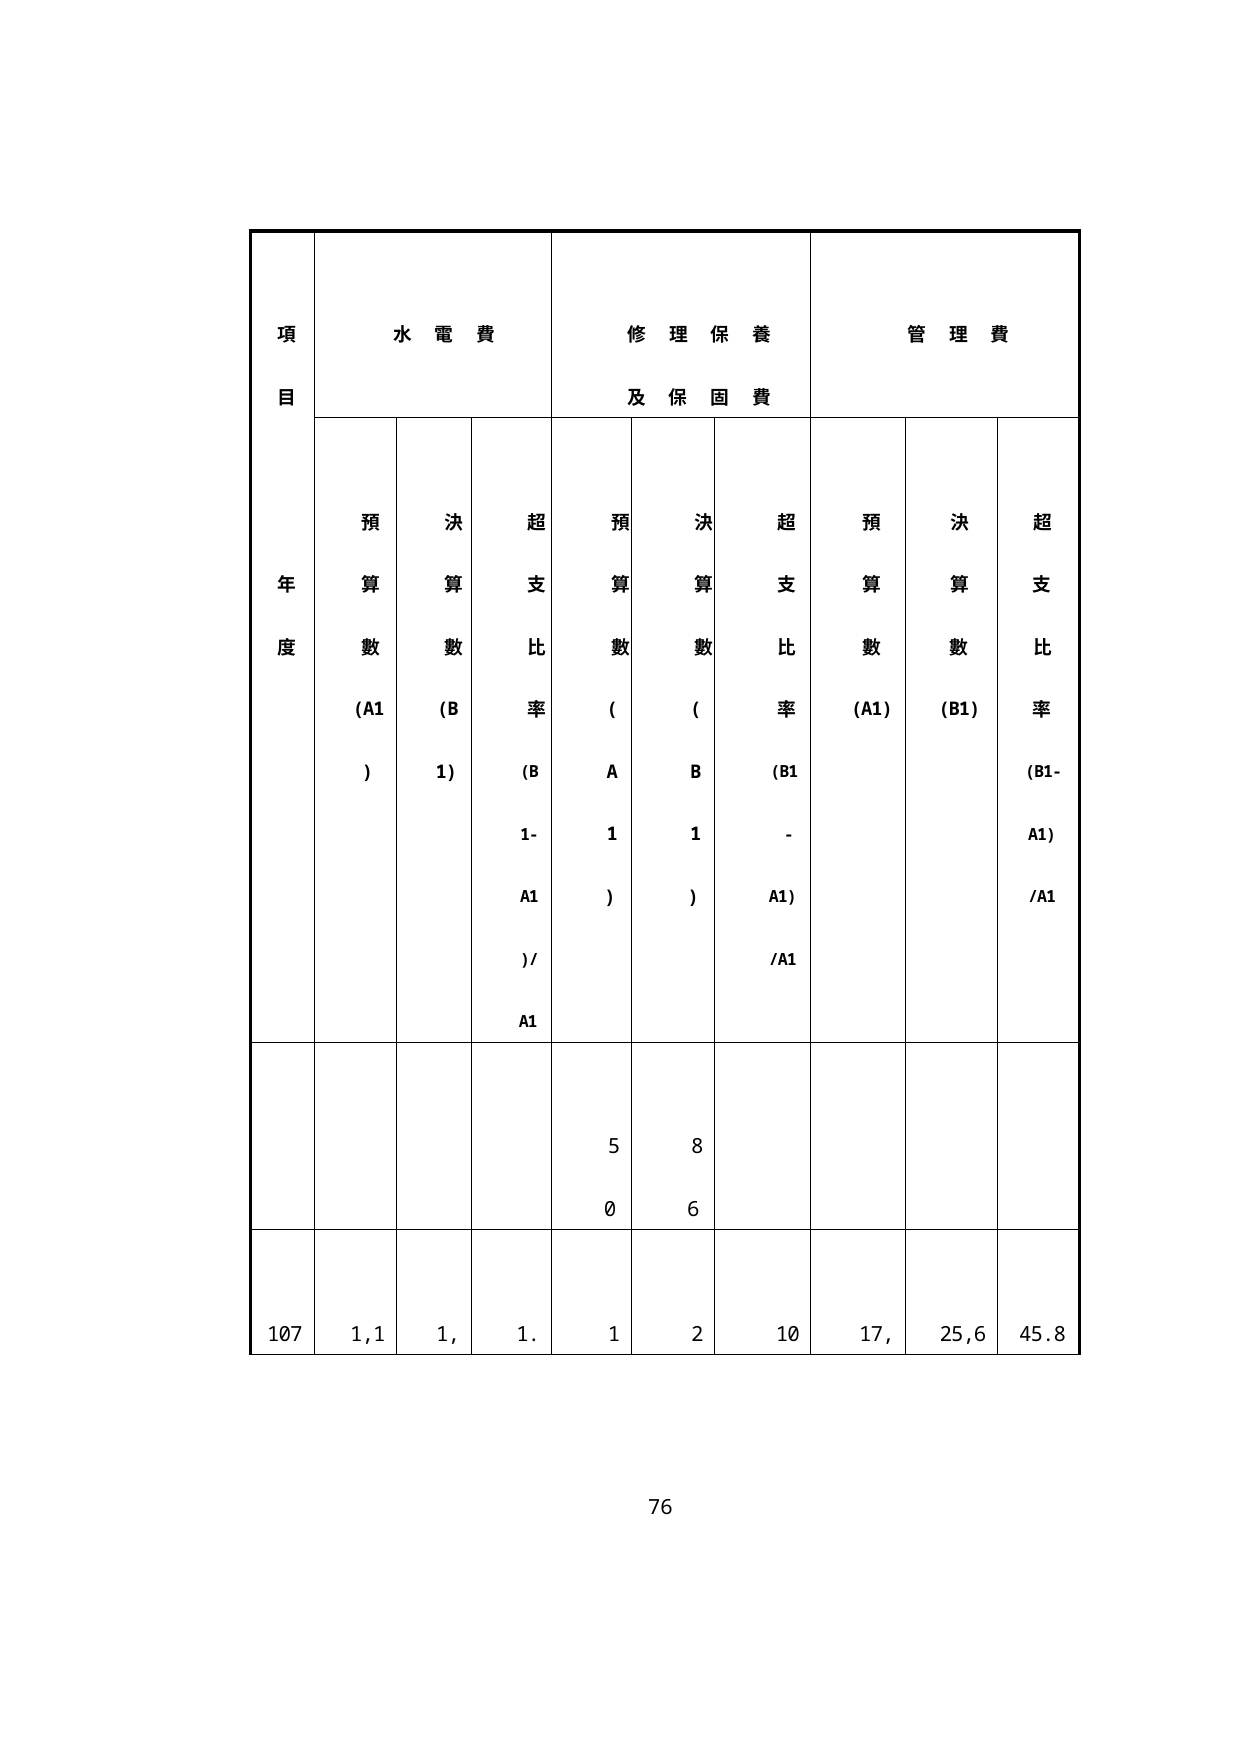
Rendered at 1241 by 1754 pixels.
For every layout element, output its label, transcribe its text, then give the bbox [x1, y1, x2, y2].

table_cell 超支 比率 (B1-A1) /A1 [715, 418, 810, 1042]
table_cell 預算數 (A1) [552, 418, 631, 1042]
table_cell 超支 比率 (B1-A1)/A1 [472, 418, 551, 1042]
table_header 修理保養及保固費 [552, 233, 810, 417]
table_cell [811, 1043, 905, 1229]
table_cell 決算數 (B1) [906, 418, 997, 1042]
table_header 水電費 [315, 233, 551, 417]
table_cell 2 [632, 1230, 714, 1354]
table_cell [252, 1043, 314, 1229]
table_cell [998, 1043, 1078, 1229]
table_cell 1. [472, 1230, 551, 1354]
table_cell 決算數 (B1) [632, 418, 714, 1042]
table_cell 45.8 [998, 1230, 1078, 1354]
table_cell 預算數 (A1) [315, 418, 396, 1042]
table_cell [906, 1043, 997, 1229]
table_cell [472, 1043, 551, 1229]
table_cell [397, 1043, 471, 1229]
table_cell 超支 比率 (B1-A1) /A1 [998, 418, 1078, 1042]
table_cell 107 [252, 1230, 314, 1354]
table_cell 1,1 [315, 1230, 396, 1354]
table_cell [315, 1043, 396, 1229]
table_cell 1 [552, 1230, 631, 1354]
table_cell 決算數 (B1) [397, 418, 471, 1042]
table_cell 1, [397, 1230, 471, 1354]
table_cell 86 [632, 1043, 714, 1229]
table_cell [715, 1043, 810, 1229]
table_cell 預算數 (A1) [811, 418, 905, 1042]
table_cell 25,6 [906, 1230, 997, 1354]
table_header 項目 年度 [252, 233, 314, 1042]
table_header 管理費 [811, 233, 1078, 417]
table_cell 50 [552, 1043, 631, 1229]
table_cell 17, [811, 1230, 905, 1354]
table_cell 10 [715, 1230, 810, 1354]
